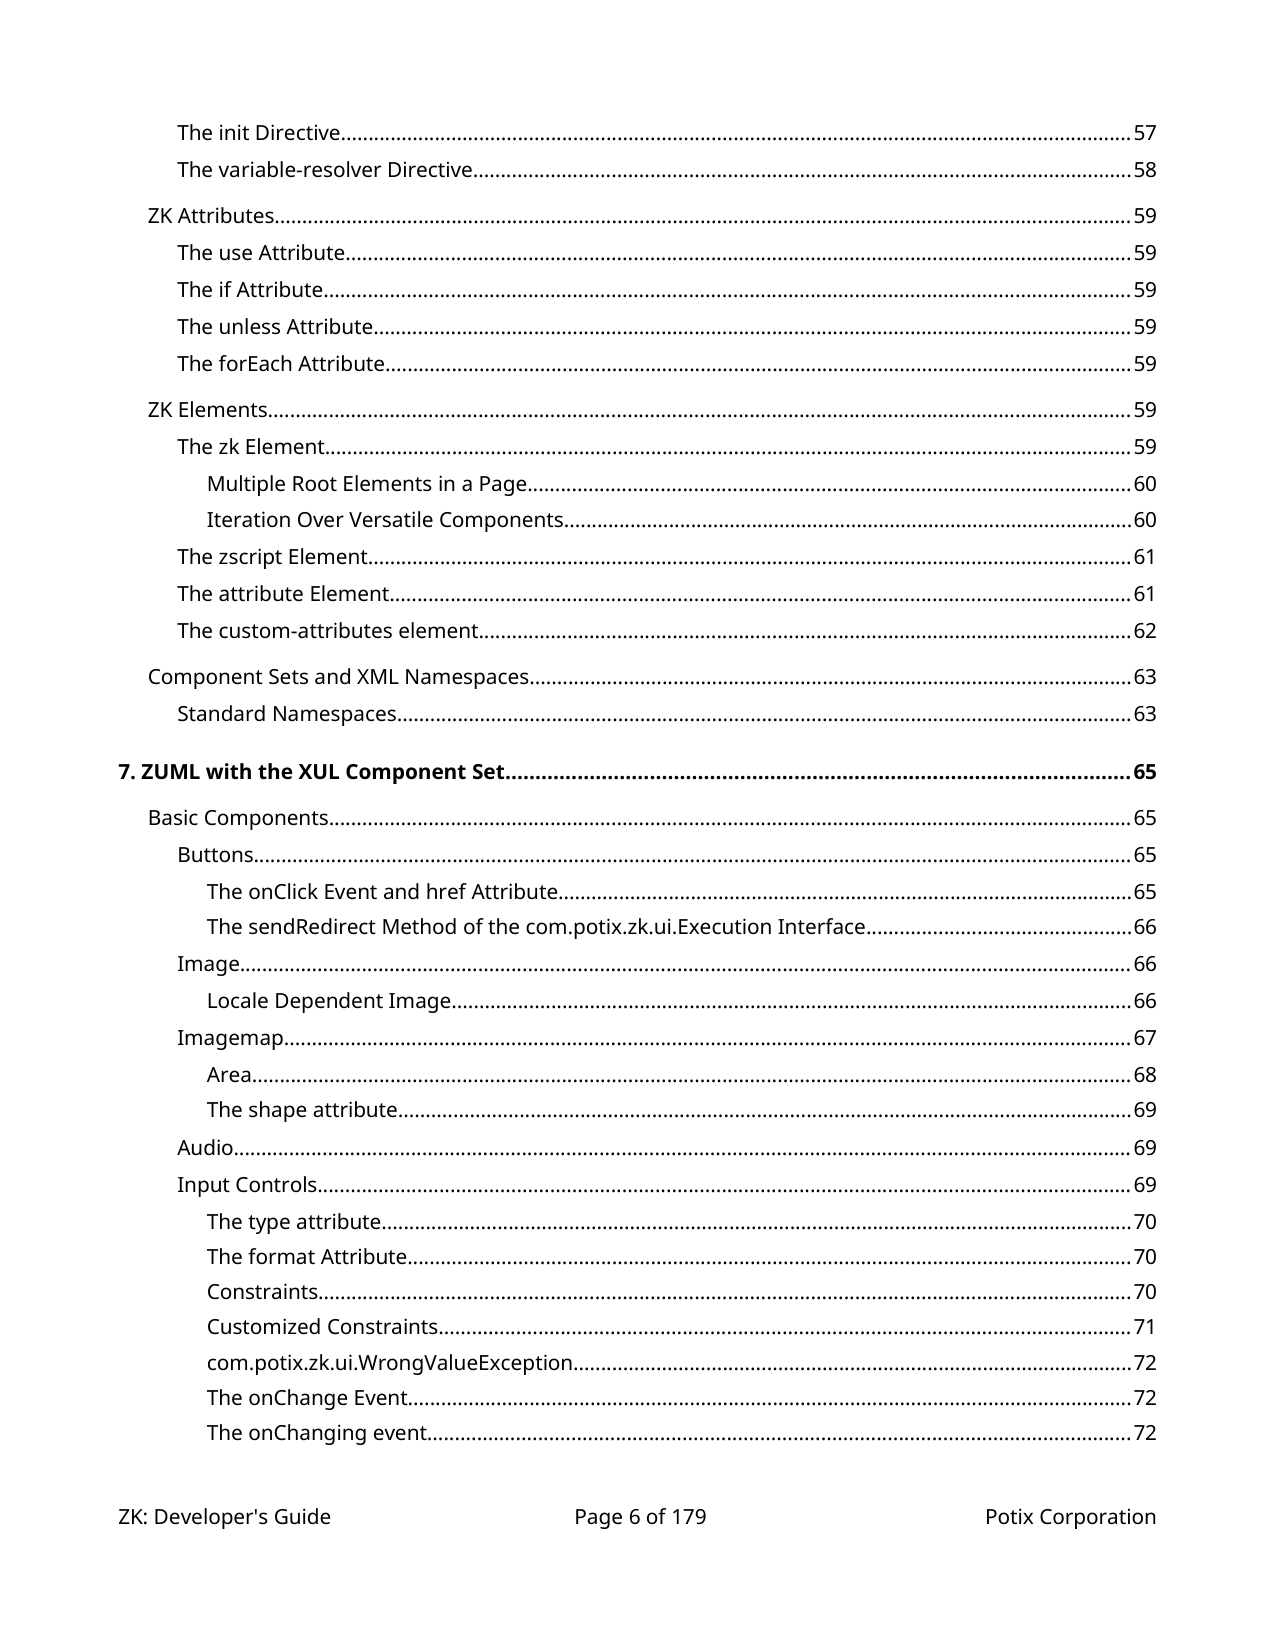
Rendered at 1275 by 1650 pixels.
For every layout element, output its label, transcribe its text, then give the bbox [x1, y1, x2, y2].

text The use Attribute 59 [177, 238, 1157, 266]
text Image 66 [177, 949, 1157, 977]
text The variable-resolver Directive 58 [177, 155, 1157, 183]
text Customized Constraints 71 [207, 1312, 1157, 1341]
text ZK Elements 59 [148, 395, 1157, 424]
text The sendRedirect Method of the com.potix.zk.ui.Execution Interface 66 [207, 912, 1157, 940]
text The onClick Event and href Attribute 65 [207, 877, 1157, 905]
text Audio 69 [177, 1133, 1157, 1161]
text The zk Element 59 [177, 432, 1157, 461]
text The zscript Element 61 [177, 542, 1157, 570]
text Buttons 65 [177, 840, 1157, 868]
text The attribute Element 61 [177, 579, 1157, 607]
text The custom-attributes element 62 [177, 616, 1157, 644]
text Multiple Root Elements in a Page 60 [207, 469, 1157, 498]
text Iteration Over Versatile Components 60 [207, 505, 1157, 533]
text The shape attribute 69 [207, 1096, 1157, 1124]
text The format Attribute 70 [207, 1242, 1157, 1270]
text Basic Components 65 [148, 803, 1157, 831]
text The onChange Event 72 [207, 1383, 1157, 1411]
text The forEach Attribute 59 [177, 349, 1157, 378]
text The init Directive 57 [177, 118, 1157, 146]
text The onChanging event 72 [207, 1418, 1157, 1446]
text Input Controls 69 [177, 1170, 1157, 1198]
text Locale Dependent Image 66 [207, 986, 1157, 1014]
text The type attribute 70 [207, 1207, 1157, 1235]
text com.potix.zk.ui.WrongValueException 72 [207, 1348, 1157, 1376]
text ZK Attributes 59 [148, 201, 1157, 229]
text Component Sets and XML Namespaces 63 [148, 662, 1157, 690]
text Area 68 [207, 1060, 1157, 1089]
text Imagemap 67 [177, 1023, 1157, 1052]
text The unless Attribute 59 [177, 312, 1157, 341]
text Standard Namespaces 63 [177, 699, 1157, 727]
text The if Attribute 59 [177, 275, 1157, 303]
text 7. ZUML with the XUL Component Set 65 [118, 757, 1157, 785]
text Constraints 70 [207, 1277, 1157, 1306]
